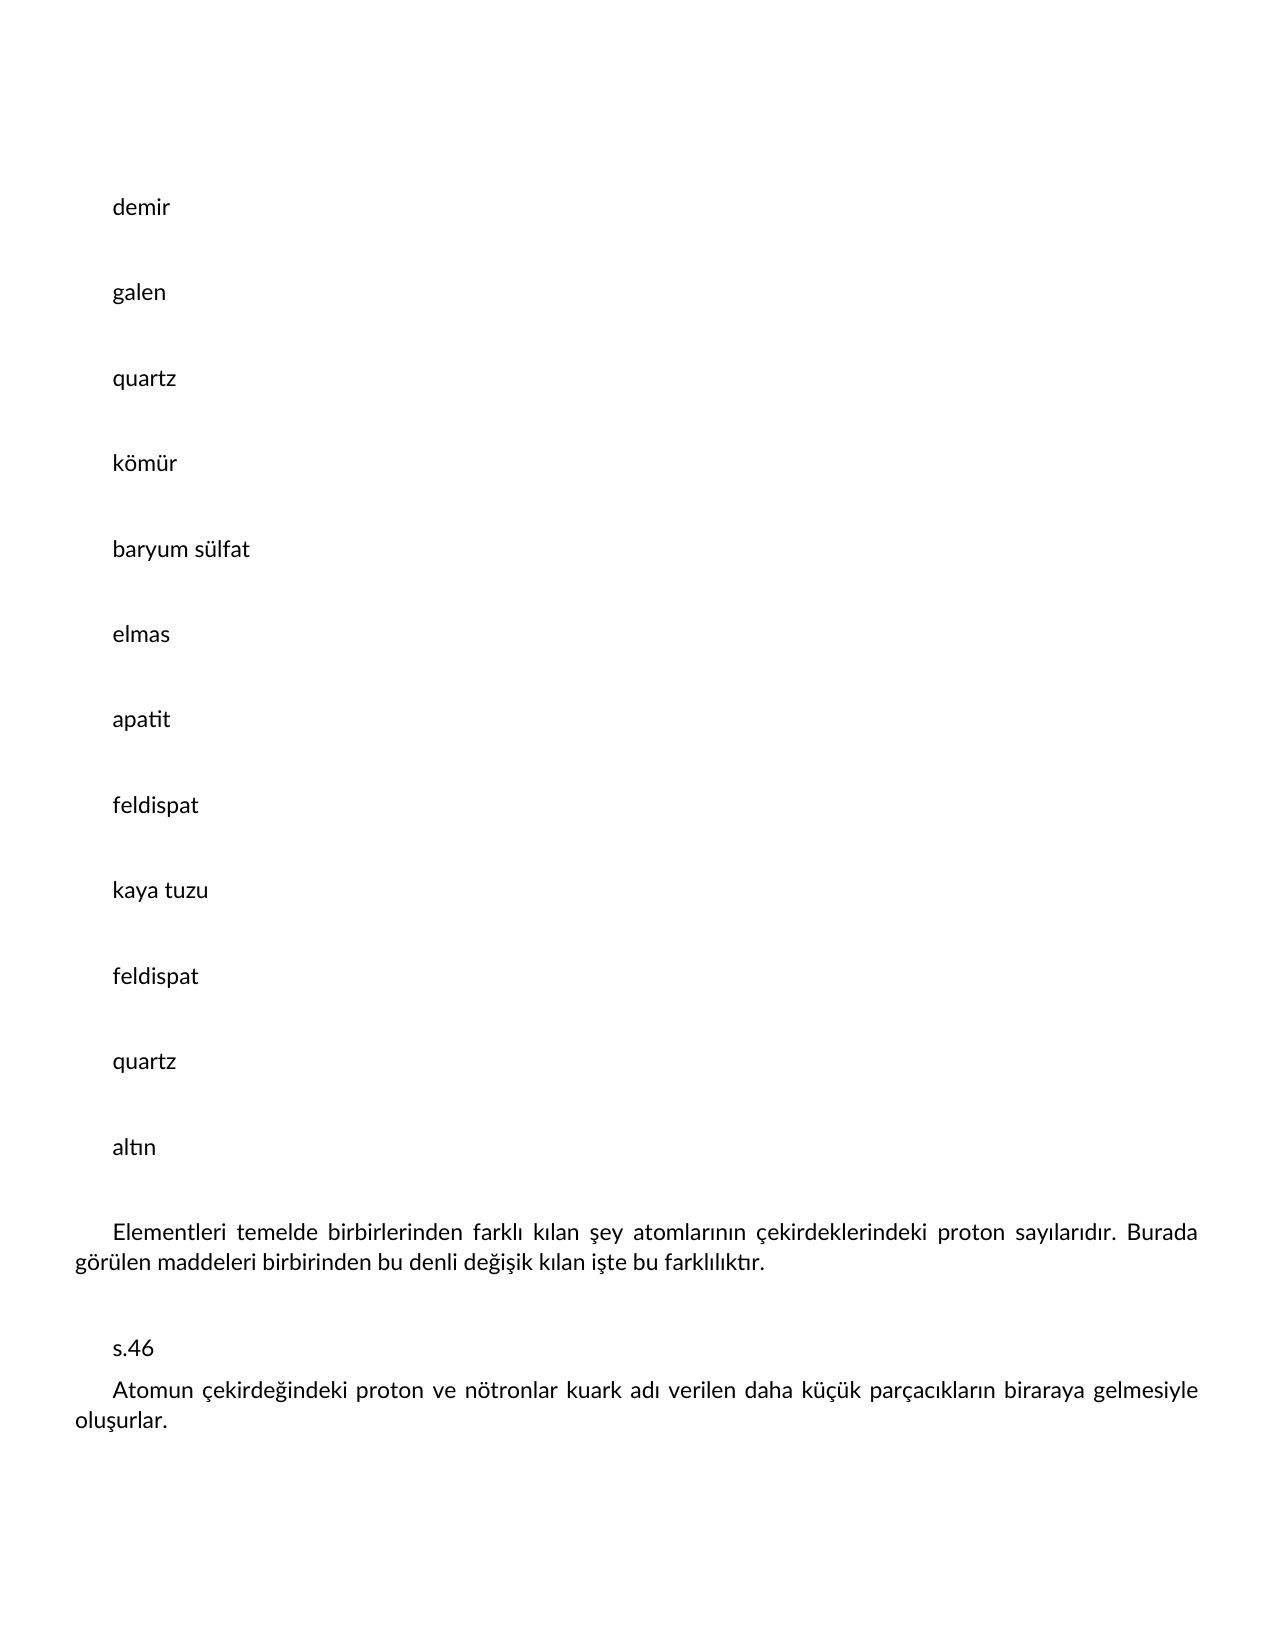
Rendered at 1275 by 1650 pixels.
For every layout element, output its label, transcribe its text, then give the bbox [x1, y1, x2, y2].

text baryum sülfat [75, 534, 1200, 562]
text quartz [75, 1047, 1200, 1074]
text galen [75, 278, 1200, 306]
text quartz [75, 363, 1200, 391]
text kömür [75, 449, 1200, 476]
text feldispat [75, 961, 1200, 989]
text altın [75, 1132, 1200, 1160]
text Elementleri temelde birbirlerinden farklı kılan şey atomlarının çekirdeklerindeki proton sayılarıdır. Burada görülen maddeleri birbirinden bu denli değişik kılan işte bu farklılıktır. [75, 1218, 1200, 1275]
text elmas [75, 620, 1200, 647]
text s.46 [75, 1333, 1200, 1361]
text demir [75, 193, 1200, 220]
text apatit [75, 705, 1200, 733]
text Atomun çekirdeğindeki proton ve nötronlar kuark adı verilen daha küçük parçacıkların biraraya gelmesiyle oluşurlar. [75, 1376, 1200, 1434]
text kaya tuzu [75, 876, 1200, 903]
text feldispat [75, 791, 1200, 818]
